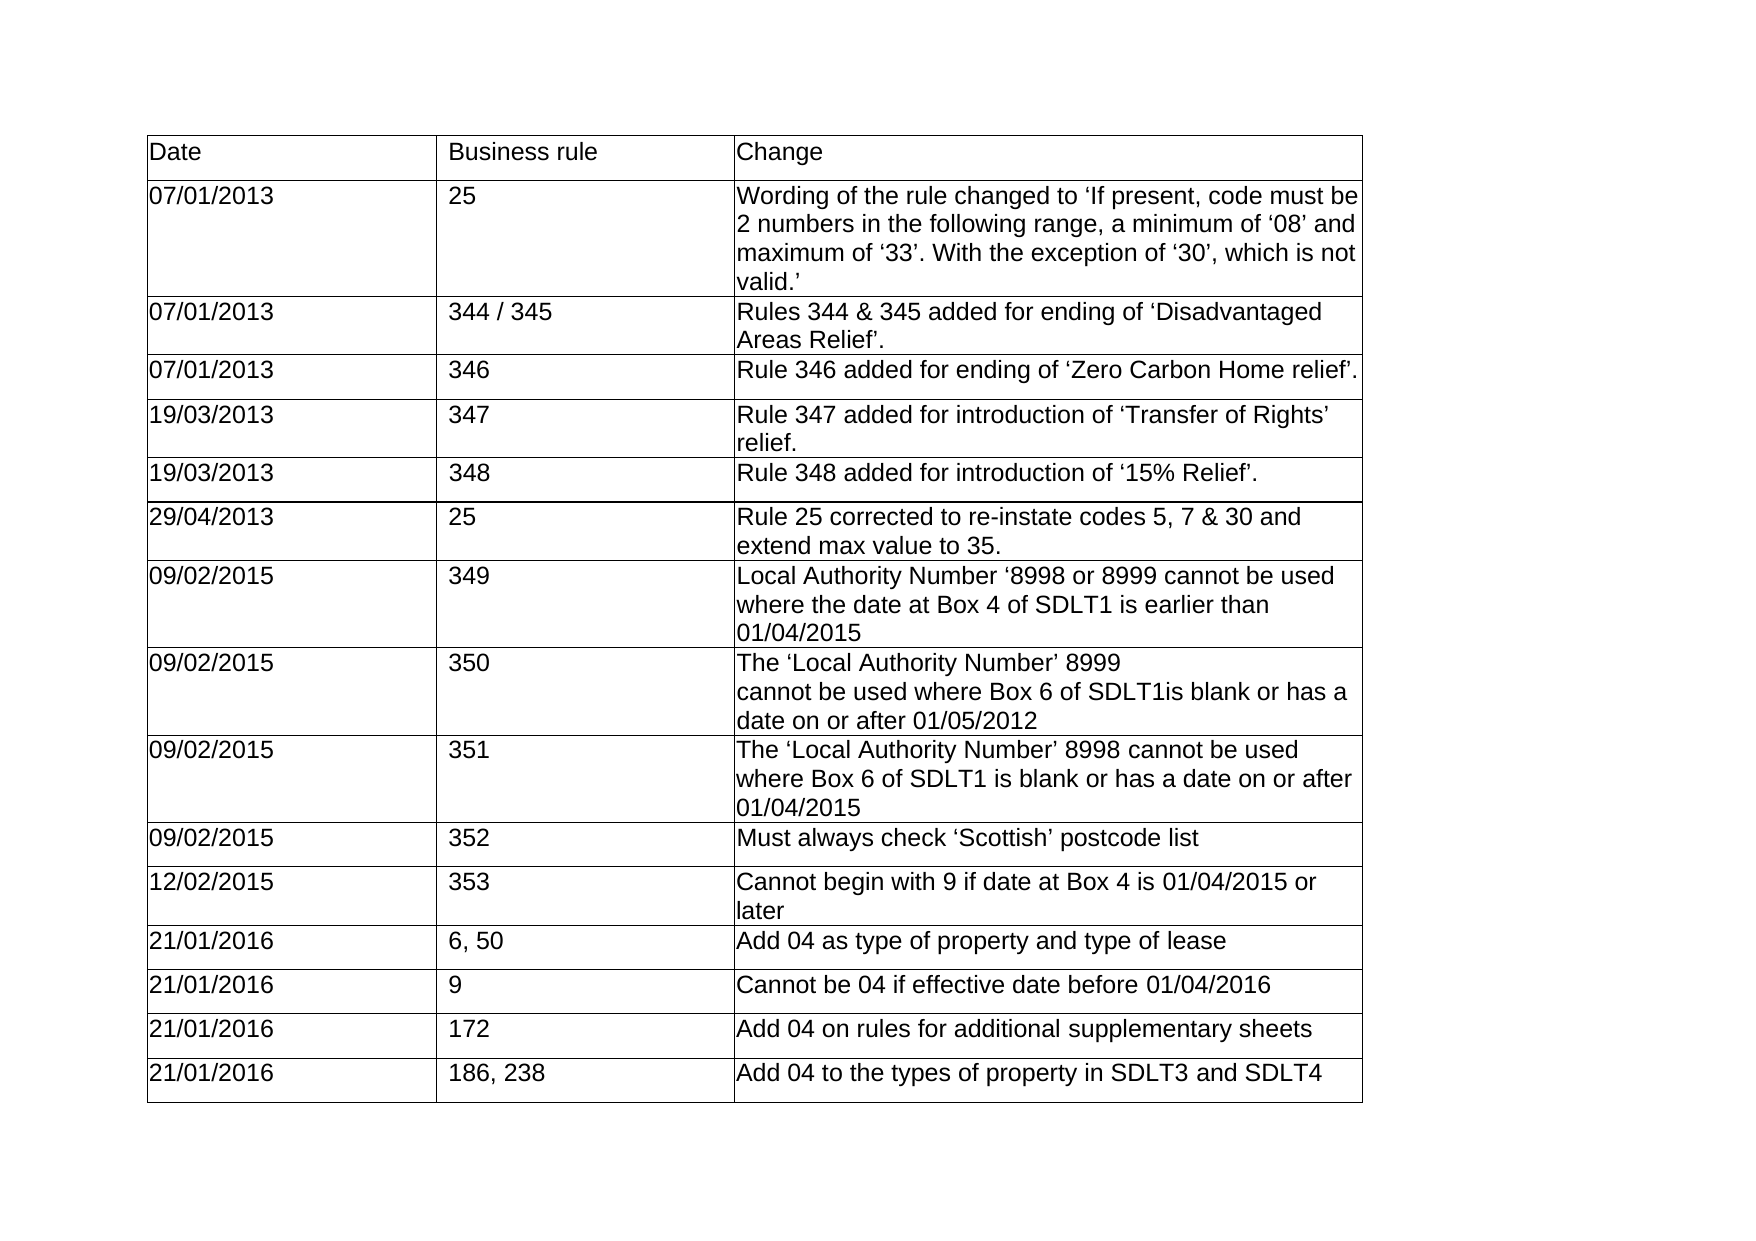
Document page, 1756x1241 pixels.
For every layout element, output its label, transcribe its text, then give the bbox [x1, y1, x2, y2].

table_cell 25 [437, 181, 734, 296]
table_cell 09/02/2015 [148, 648, 436, 734]
table_cell 07/01/2013 [148, 181, 436, 296]
table_cell Local Authority Number ‘8998 or 8999 cannot be used where the date at Box 4 of SDLT1 is earlier than 01/04/2015 [735, 561, 1362, 647]
table_cell Add 04 as type of property and type of lease [735, 926, 1362, 969]
table_cell 347 [437, 400, 734, 457]
table_cell Add 04 to the types of property in SDLT3 and SDLT4 [735, 1059, 1362, 1102]
table_cell 350 [437, 648, 734, 734]
table_cell The ‘Local Authority Number’ 8998 cannot be used where Box 6 of SDLT1 is blank or has a date on or after 01/04/2015 [735, 736, 1362, 822]
table_cell Rule 348 added for introduction of ‘15% Relief’. [735, 458, 1362, 501]
table_cell 09/02/2015 [148, 736, 436, 822]
table_cell 348 [437, 458, 734, 501]
table_cell 6, 50 [437, 926, 734, 969]
table_cell 21/01/2016 [148, 1059, 436, 1102]
table_cell Rule 25 corrected to re-instate codes 5, 7 & 30 and extend max value to 35. [735, 503, 1362, 560]
table_cell 19/03/2013 [148, 400, 436, 457]
table_cell Cannot be 04 if effective date before 01/04/2016 [735, 970, 1362, 1013]
table_cell 344 / 345 [437, 297, 734, 354]
table_cell 353 [437, 867, 734, 924]
table_cell 351 [437, 736, 734, 822]
table_cell 12/02/2015 [148, 867, 436, 924]
table_cell 21/01/2016 [148, 970, 436, 1013]
table_header Change [735, 136, 1362, 180]
table_cell 352 [437, 823, 734, 866]
table_cell 186, 238 [437, 1059, 734, 1102]
table_cell 07/01/2013 [148, 297, 436, 354]
table_cell Cannot begin with 9 if date at Box 4 is 01/04/2015 or later [735, 867, 1362, 924]
table_cell Rules 344 & 345 added for ending of ‘Disadvantaged Areas Relief’. [735, 297, 1362, 354]
table_cell 21/01/2016 [148, 926, 436, 969]
table_header Date [148, 136, 436, 180]
table_cell Rule 347 added for introduction of ‘Transfer of Rights’ relief. [735, 400, 1362, 457]
table_cell 29/04/2013 [148, 503, 436, 560]
table_cell Rule 346 added for ending of ‘Zero Carbon Home relief’. [735, 355, 1362, 398]
table_cell Must always check ‘Scottish’ postcode list [735, 823, 1362, 866]
table_cell The ‘Local Authority Number’ 8999 cannot be used where Box 6 of SDLT1is blank or has a date on or after 01/05/2012 [735, 648, 1362, 734]
table_cell 25 [437, 503, 734, 560]
table_cell Wording of the rule changed to ‘If present, code must be 2 numbers in the following range, a minimum of ‘08’ and maximum of ‘33’. With the exception of ‘30’, which is not valid.’ [735, 181, 1362, 296]
table_cell 09/02/2015 [148, 823, 436, 866]
table_cell Add 04 on rules for additional supplementary sheets [735, 1014, 1362, 1057]
table_cell 9 [437, 970, 734, 1013]
table_cell 09/02/2015 [148, 561, 436, 647]
table_cell 07/01/2013 [148, 355, 436, 398]
table_cell 346 [437, 355, 734, 398]
table_cell 19/03/2013 [148, 458, 436, 501]
table_cell 21/01/2016 [148, 1014, 436, 1057]
table_header Business rule [437, 136, 734, 180]
table_cell 349 [437, 561, 734, 647]
table_cell 172 [437, 1014, 734, 1057]
